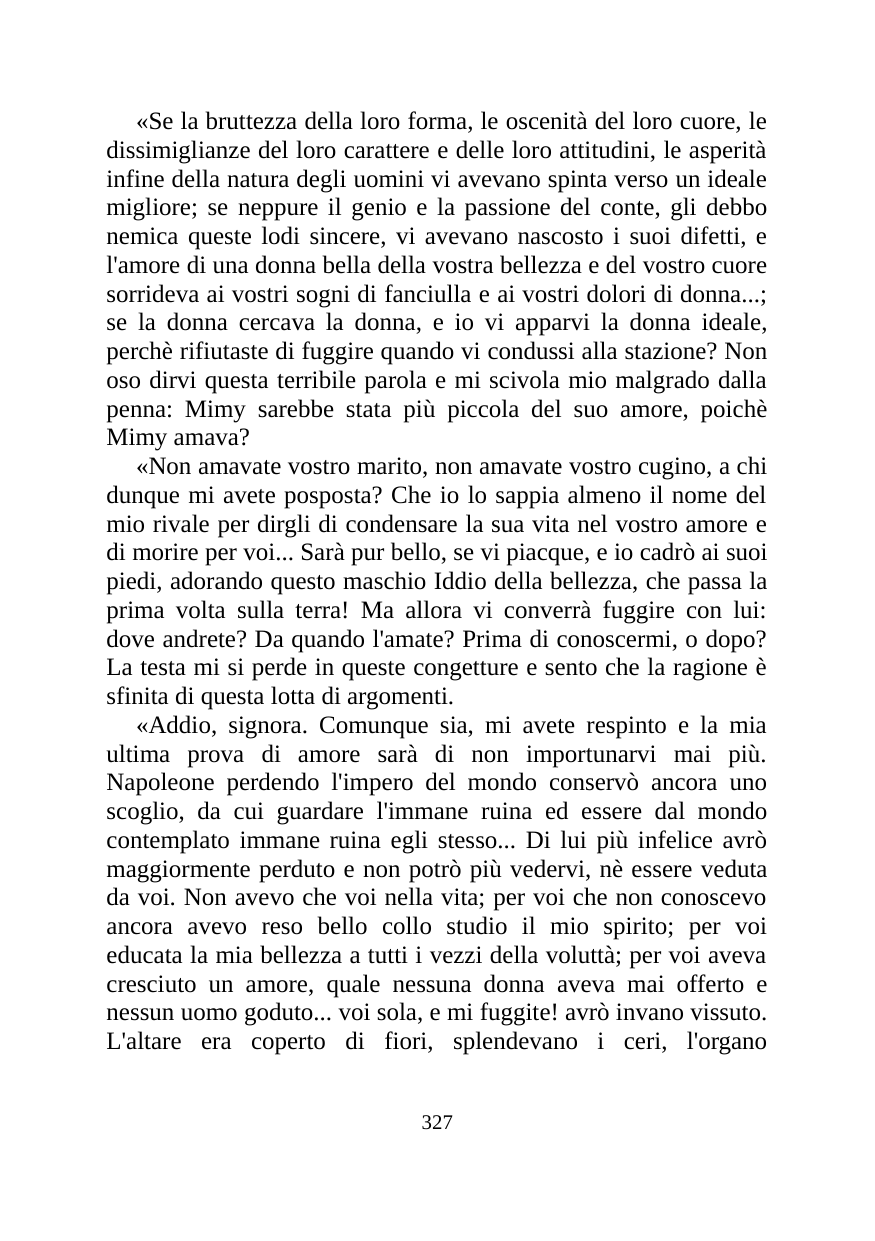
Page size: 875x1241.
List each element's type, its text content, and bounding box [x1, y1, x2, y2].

text «Addio, signora. Comunque sia, mi avete respinto e la mia ultima prova di amore sarà di non importunarvi mai più. Napoleone perdendo l'impero del mondo conservò ancora uno scoglio, da cui guardare l'immane ruina ed essere dal mondo contemplato immane ruina egli stesso... Di lui più infelice avrò maggiormente perduto e non potrò più vedervi, nè essere veduta da voi. Non avevo che voi nella vita; per voi che non conoscevo ancora avevo reso bello collo studio il mio spirito; per voi educata la mia bellezza a tutti i vezzi della voluttà; per voi aveva cresciuto un amore, quale nessuna donna aveva mai offerto e nessun uomo goduto... voi sola, e mi fuggite! avrò invano vissuto. L'altare era coperto di fiori, splendevano i ceri, l'organo [106, 710, 768, 1055]
text «Se la bruttezza della loro forma, le oscenità del loro cuore, le dissimiglianze del loro carattere e delle loro attitudini, le asperità infine della natura degli uomini vi avevano spinta verso un ideale migliore; se neppure il genio e la passione del conte, gli debbo nemica queste lodi sincere, vi avevano nascosto i suoi difetti, e l'amore di una donna bella della vostra bellezza e del vostro cuore sorrideva ai vostri sogni di fanciulla e ai vostri dolori di donna...; se la donna cercava la donna, e io vi apparvi la donna ideale, perchè rifiutaste di fuggire quando vi condussi alla stazione? Non oso dirvi questa terribile parola e mi scivola mio malgrado dalla penna: Mimy sarebbe stata più piccola del suo amore, poichè Mimy amava? [106, 106, 768, 451]
text «Non amavate vostro marito, non amavate vostro cugino, a chi dunque mi avete posposta? Che io lo sappia almeno il nome del mio rivale per dirgli di condensare la sua vita nel vostro amore e di morire per voi... Sarà pur bello, se vi piacque, e io cadrò ai suoi piedi, adorando questo maschio Iddio della bellezza, che passa la prima volta sulla terra! Ma allora vi converrà fuggire con lui: dove andrete? Da quando l'amate? Prima di conoscermi, o dopo? La testa mi si perde in queste congetture e sento che la ragione è sfinita di questa lotta di argomenti. [106, 451, 768, 710]
